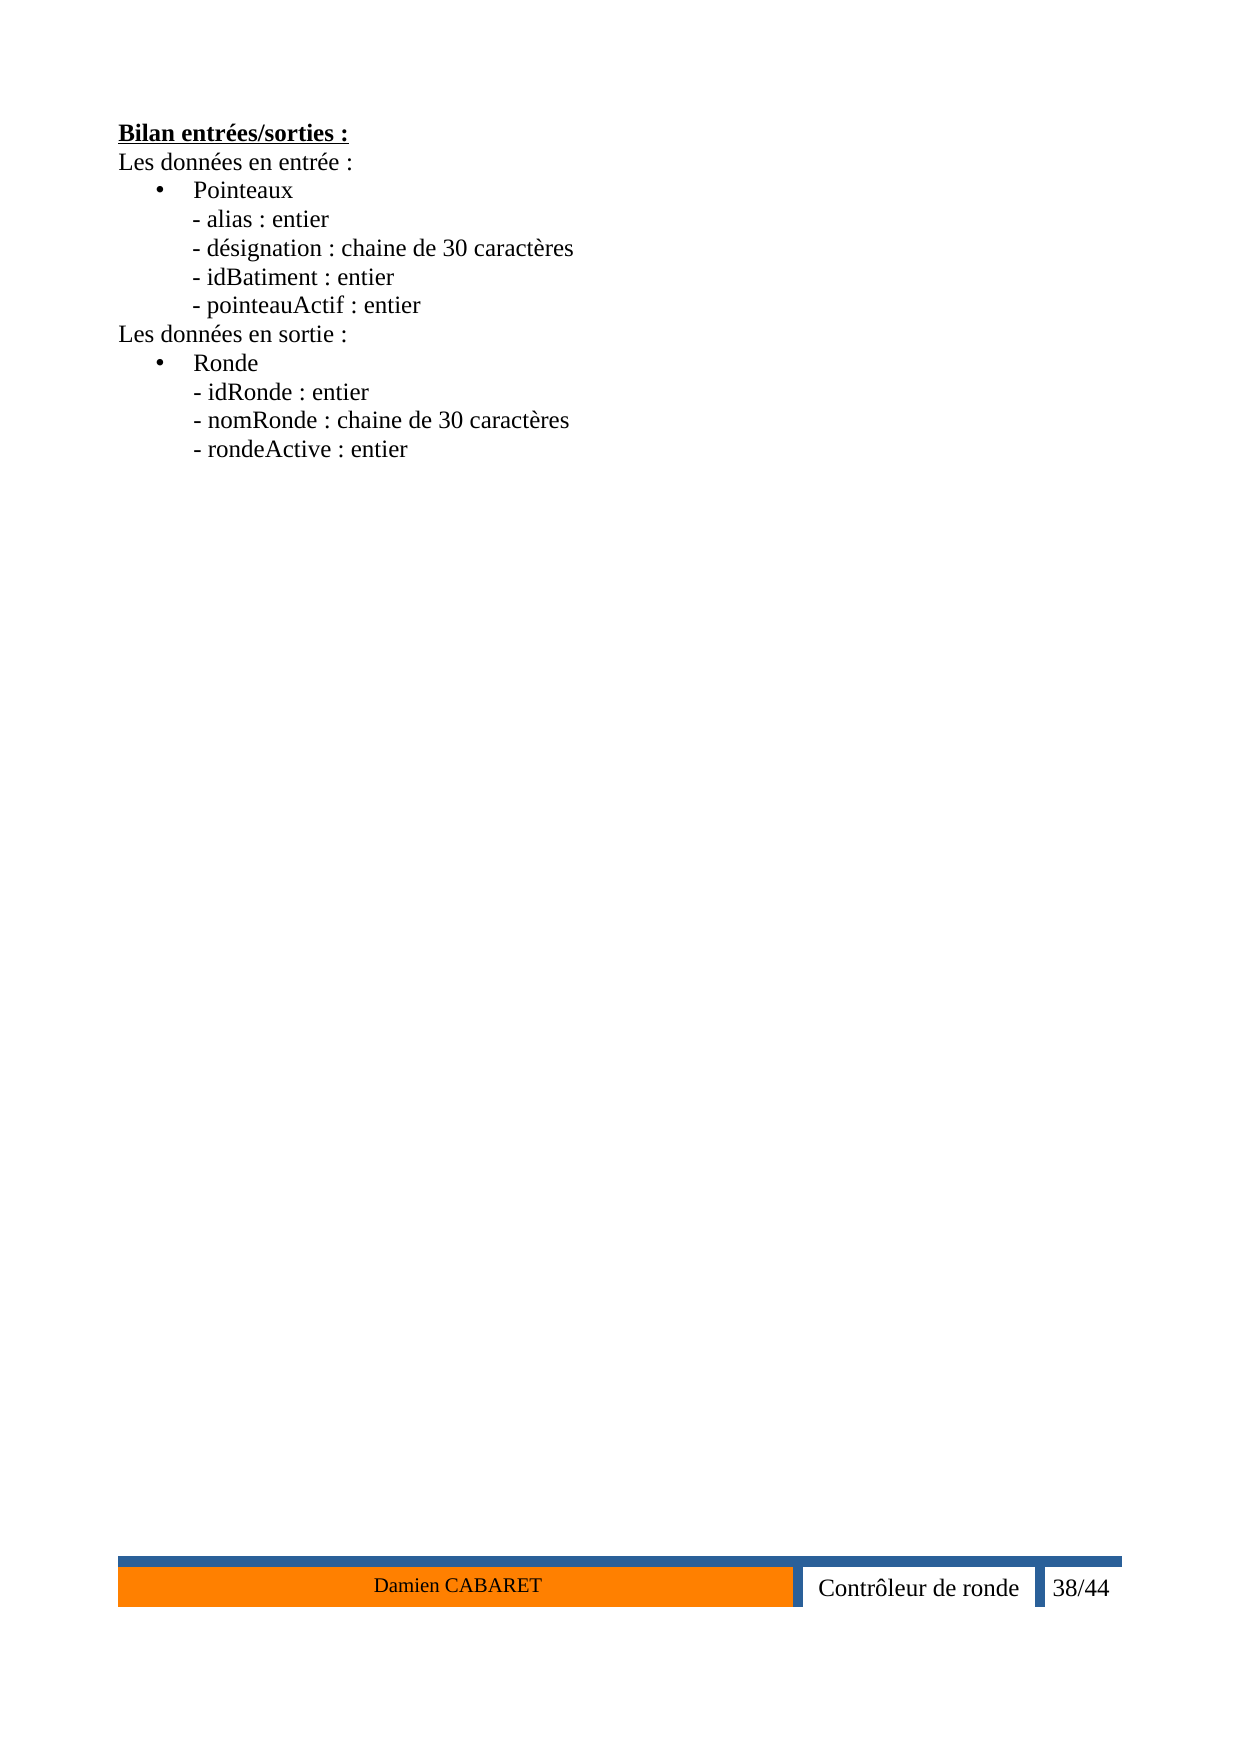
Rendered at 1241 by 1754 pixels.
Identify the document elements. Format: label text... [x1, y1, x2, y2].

text Les données en entrée : [118, 147, 1122, 176]
text - pointeauActif : entier [118, 291, 1122, 319]
list - idRonde : entier [156, 377, 1122, 406]
list - nomRonde : chaine de 30 caractères [156, 406, 1122, 434]
text - désignation : chaine de 30 caractères [118, 233, 1122, 262]
text Bilan entrées/sorties : [118, 118, 1122, 147]
text - alias : entier [118, 204, 1122, 233]
list Pointeaux [156, 176, 1122, 204]
text - idBatiment : entier [118, 262, 1122, 291]
list Ronde [156, 348, 1122, 377]
list - rondeActive : entier [156, 434, 1122, 463]
text Les données en sortie : [118, 319, 1122, 348]
